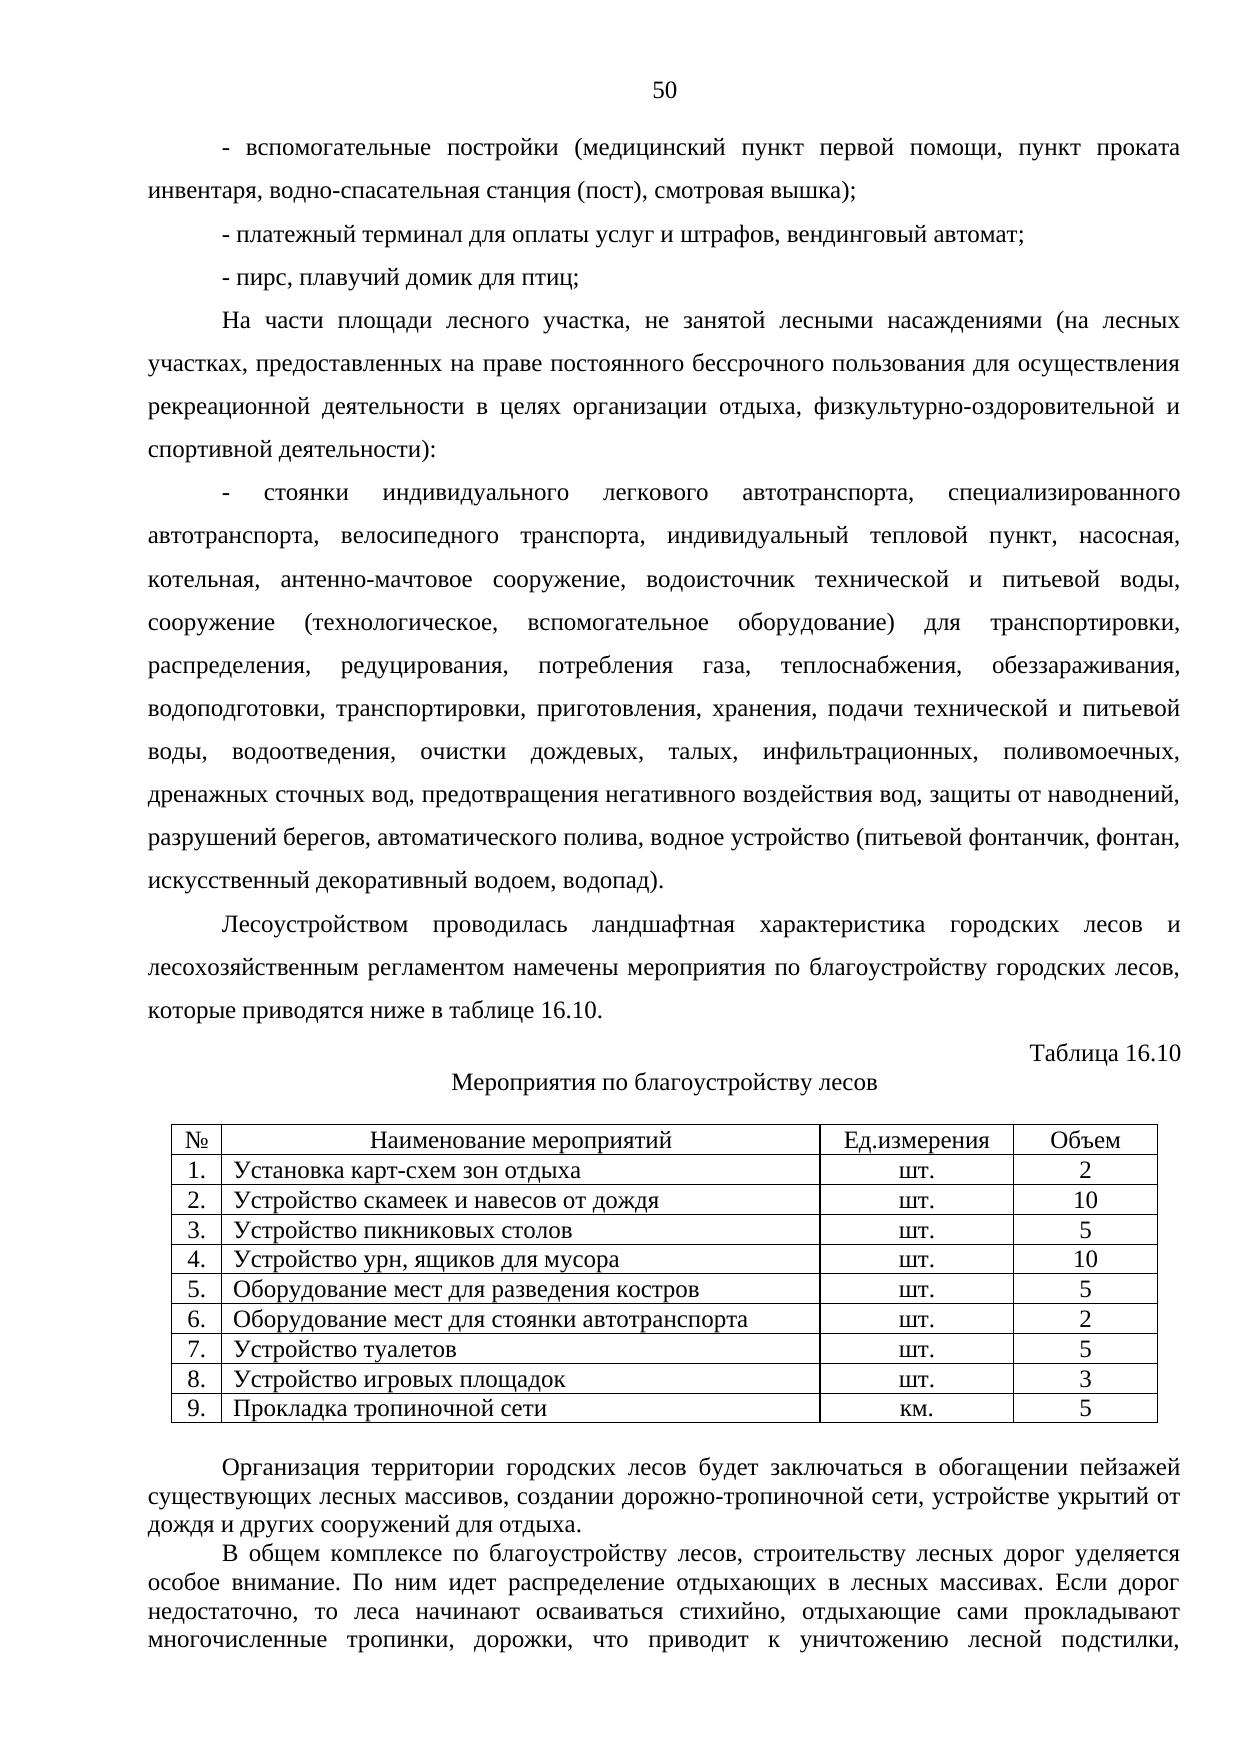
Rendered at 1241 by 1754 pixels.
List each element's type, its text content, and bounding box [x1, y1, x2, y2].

table_cell 8. [172, 1364, 221, 1392]
text Мероприятия по благоустройству лесов [148, 1067, 1181, 1096]
table_header Ед.измерения [821, 1125, 1013, 1154]
table_cell Прокладка тропиночной сети [222, 1394, 819, 1422]
table_cell 5 [1014, 1274, 1157, 1303]
table_cell Оборудование мест для разведения костров [222, 1274, 819, 1303]
table_header № [172, 1125, 221, 1154]
table_cell 5. [172, 1274, 221, 1303]
table_cell 3 [1014, 1364, 1157, 1392]
table_cell 2 [1014, 1155, 1157, 1184]
table_cell 10 [1014, 1245, 1157, 1273]
table_cell шт. [821, 1334, 1013, 1363]
table_cell 4. [172, 1245, 221, 1273]
text - пирс, плавучий домик для птиц; [148, 262, 1181, 291]
table_cell Устройство игровых площадок [222, 1364, 819, 1392]
table_cell шт. [821, 1155, 1013, 1184]
table_cell Устройство урн, ящиков для мусора [222, 1245, 819, 1273]
table_cell 6. [172, 1304, 221, 1333]
table_cell 2. [172, 1185, 221, 1214]
table_cell 9. [172, 1394, 221, 1422]
text - платежный терминал для оплаты услуг и штрафов, вендинговый автомат; [148, 219, 1181, 247]
table_cell Установка карт-схем зон отдыха [222, 1155, 819, 1184]
table_header Наименование мероприятий [222, 1125, 819, 1154]
text Лесоустройством проводилась ландшафтная характеристика городских лесов и лесохозяйственным регламентом намечены мероприятия по благоустройству городских лесов, которые приводятся ниже в таблице 16.10. [148, 909, 1181, 1024]
text На части площади лесного участка, не занятой лесными насаждениями (на лесных участках, предоставленных на праве постоянного бессрочного пользования для осуществления рекреационной деятельности в целях организации отдыха, физкультурно-оздоровительной и спортивной деятельности): [148, 305, 1181, 463]
table_cell шт. [821, 1245, 1013, 1273]
table_cell Устройство туалетов [222, 1334, 819, 1363]
table_cell 2 [1014, 1304, 1157, 1333]
table_cell 5 [1014, 1334, 1157, 1363]
table_cell 3. [172, 1215, 221, 1243]
table_cell Устройство скамеек и навесов от дождя [222, 1185, 819, 1214]
table_cell 5 [1014, 1394, 1157, 1422]
table_cell шт. [821, 1215, 1013, 1243]
table_cell шт. [821, 1304, 1013, 1333]
table_cell шт. [821, 1274, 1013, 1303]
table_cell 7. [172, 1334, 221, 1363]
text - стоянки индивидуального легкового автотранспорта, специализированного автотранспорта, велосипедного транспорта, индивидуальный тепловой пункт, насосная, котельная, антенно-мачтовое сооружение, водоисточник технической и питьевой воды, сооружение (технологическое, вспомогательное оборудование) для транспортировки, распределения, редуцирования, потребления газа, теплоснабжения, обеззараживания, водоподготовки, транспортировки, приготовления, хранения, подачи технической и питьевой воды, водоотведения, очистки дождевых, талых, инфильтрационных, поливомоечных, дренажных сточных вод, предотвращения негативного воздействия вод, защиты от наводнений, разрушений берегов, автоматического полива, водное устройство (питьевой фонтанчик, фонтан, искусственный декоративный водоем, водопад). [148, 477, 1181, 894]
table_cell Оборудование мест для стоянки автотранспорта [222, 1304, 819, 1333]
text - вспомогательные постройки (медицинский пункт первой помощи, пункт проката инвентаря, водно-спасательная станция (пост), смотровая вышка); [148, 132, 1181, 204]
table_cell 5 [1014, 1215, 1157, 1243]
text В общем комплексе по благоустройству лесов, строительству лесных дорог уделяется особое внимание. По ним идет распределение отдыхающих в лесных массивах. Если дорог недостаточно, то леса начинают осваиваться стихийно, отдыхающие сами прокладывают многочисленные тропинки, дорожки, что приводит к уничтожению лесной подстилки, [148, 1538, 1181, 1653]
text Организация территории городских лесов будет заключаться в обогащении пейзажей существующих лесных массивов, создании дорожно-тропиночной сети, устройстве укрытий от дождя и других сооружений для отдыха. [148, 1452, 1181, 1538]
table_cell шт. [821, 1185, 1013, 1214]
table_cell 10 [1014, 1185, 1157, 1214]
table_header Объем [1014, 1125, 1157, 1154]
table_cell км. [821, 1394, 1013, 1422]
table_cell 1. [172, 1155, 221, 1184]
text Таблица 16.10 [148, 1038, 1181, 1067]
table_cell Устройство пикниковых столов [222, 1215, 819, 1243]
table_cell шт. [821, 1364, 1013, 1392]
